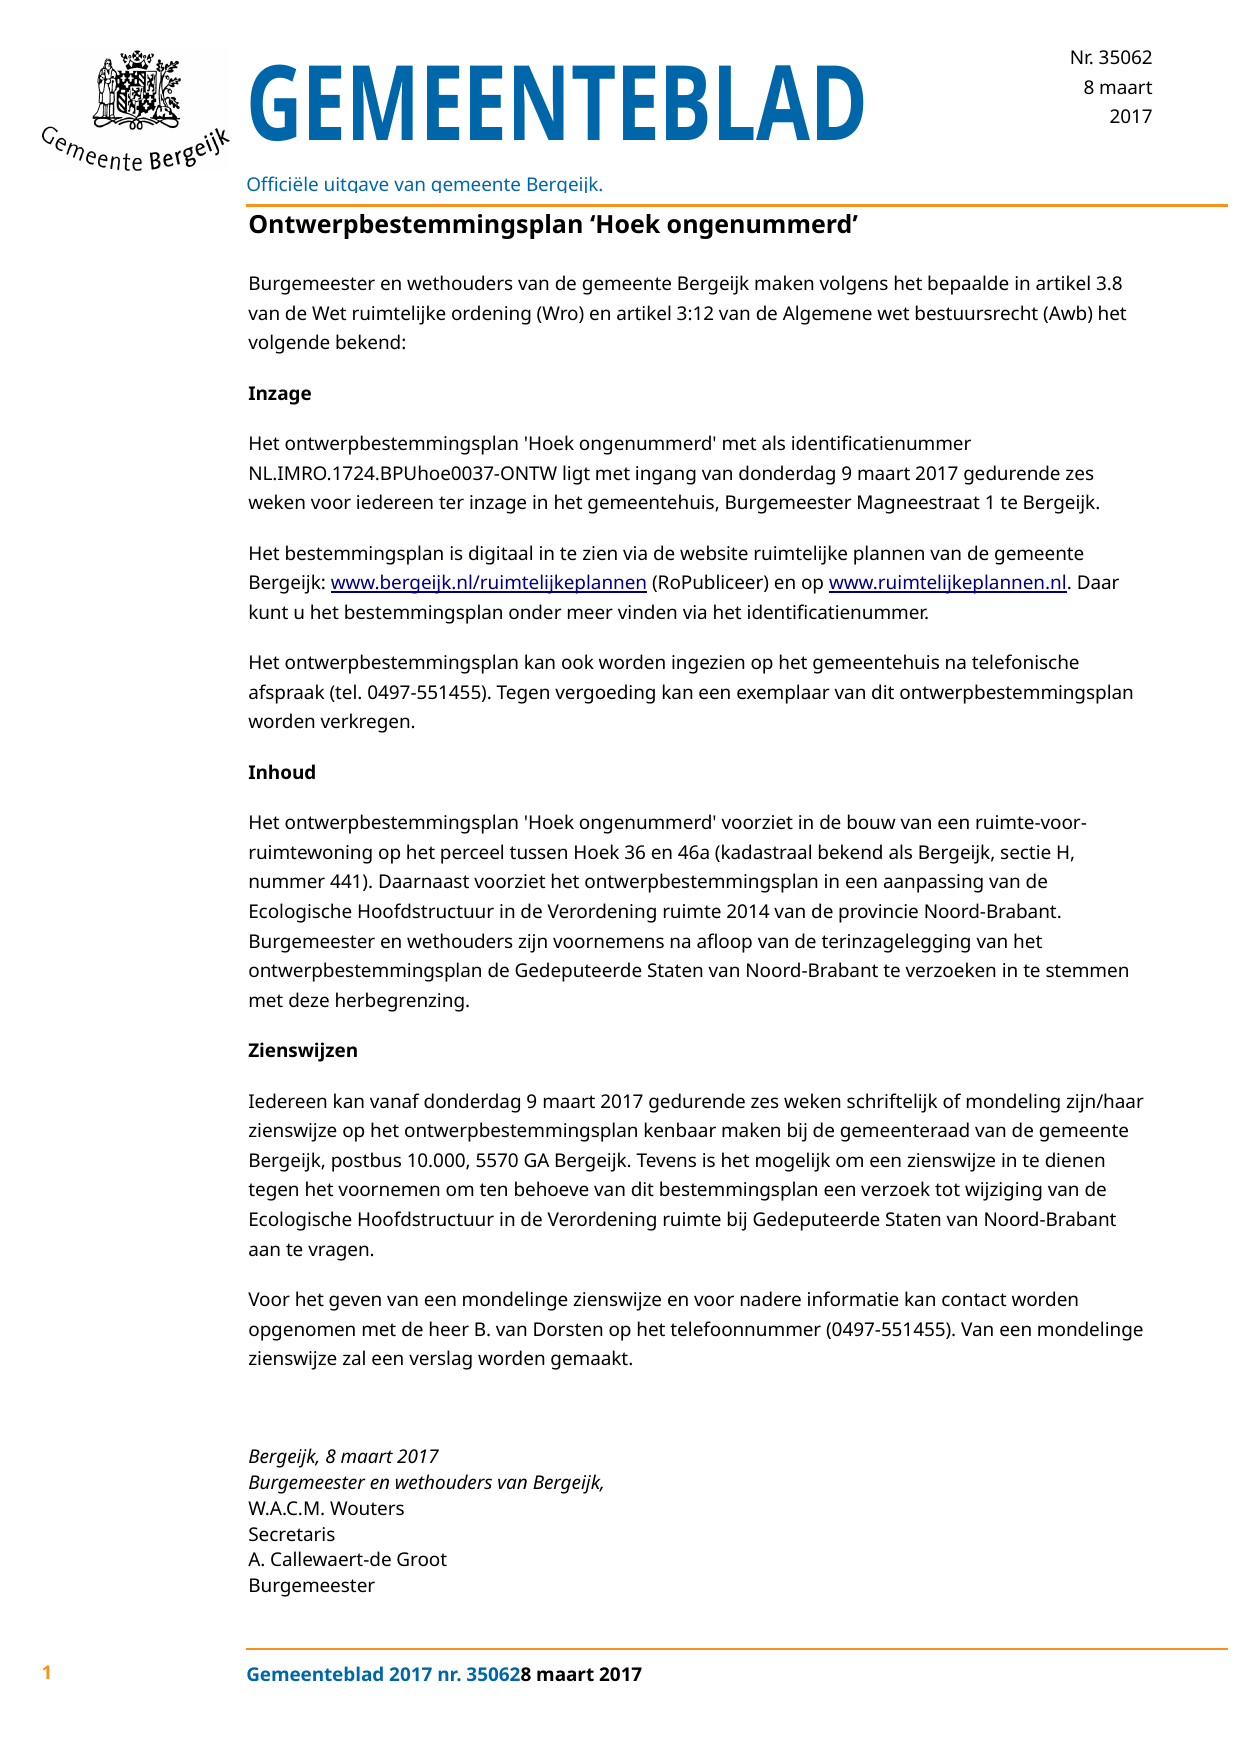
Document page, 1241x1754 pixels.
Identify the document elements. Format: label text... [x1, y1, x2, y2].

text Bergeijk, 8 maart 2017 [248, 1443, 1152, 1469]
text Het bestemmingsplan is digitaal in te zien via de website ruimtelijke plannen van de gemeente Bergeijk: www.bergeijk.nl/ruimtelijkeplannen (RoPubliceer) en op www.ruimtelijkeplannen.nl. Daar kunt u het bestemmingsplan onder meer vinden via het identificatienummer. [248, 540, 1152, 625]
text Het ontwerpbestemmingsplan 'Hoek ongenummerd' met als identificatienummer NL.IMRO.1724.BPUhoe0037-ONTW ligt met ingang van donderdag 9 maart 2017 gedurende zes weken voor iedereen ter inzage in het gemeentehuis, Burgemeester Magneestraat 1 te Bergeijk. [248, 430, 1152, 515]
text Inzage [248, 380, 1152, 406]
text Inhoud [248, 759, 1152, 785]
text Burgemeester en wethouders van de gemeente Bergeijk maken volgens het bepaalde in artikel 3.8 van de Wet ruimtelijke ordening (Wro) en artikel 3:12 van de Algemene wet bestuursrecht (Awb) het volgende bekend: [248, 270, 1152, 355]
text Het ontwerpbestemmingsplan kan ook worden ingezien op het gemeentehuis na telefonische afspraak (tel. 0497-551455). Tegen vergoeding kan een exemplaar van dit ontwerpbestemmingsplan worden verkregen. [248, 649, 1152, 734]
text Voor het geven van een mondelinge zienswijze en voor nadere informatie kan contact worden opgenomen met de heer B. van Dorsten op het telefoonnummer (0497-551455). Van een mondelinge zienswijze zal een verslag worden gemaakt. [248, 1286, 1152, 1371]
text W.A.C.M. Wouters [248, 1495, 1152, 1521]
text A. Callewaert-de Groot [248, 1546, 1152, 1572]
text Het ontwerpbestemmingsplan 'Hoek ongenummerd' voorziet in de bouw van een ruimte-voor-ruimtewoning op het perceel tussen Hoek 36 en 46a (kadastraal bekend als Bergeijk, sectie H, nummer 441). Daarnaast voorziet het ontwerpbestemmingsplan in een aanpassing van de Ecologische Hoofdstructuur in de Verordening ruimte 2014 van de provincie Noord-Brabant. Burgemeester en wethouders zijn voornemens na afloop van de terinzagelegging van het ontwerpbestemmingsplan de Gedeputeerde Staten van Noord-Brabant te verzoeken in te stemmen met deze herbegrenzing. [248, 809, 1152, 1013]
text Secretaris [248, 1521, 1152, 1546]
picture [41, 47, 231, 172]
text Ontwerpbestemmingsplan ‘Hoek ongenummerd’ [248, 207, 1152, 241]
text Iedereen kan vanaf donderdag 9 maart 2017 gedurende zes weken schriftelijk of mondeling zijn/haar zienswijze op het ontwerpbestemmingsplan kenbaar maken bij de gemeenteraad van de gemeente Bergeijk, postbus 10.000, 5570 GA Bergeijk. Tevens is het mogelijk om een zienswijze in te dienen tegen het voornemen om ten behoeve van dit bestemmingsplan een verzoek tot wijziging van de Ecologische Hoofdstructuur in de Verordening ruimte bij Gedeputeerde Staten van Noord-Brabant aan te vragen. [248, 1088, 1152, 1261]
text Burgemeester en wethouders van Bergeijk, [248, 1469, 1152, 1495]
text Zienswijzen [248, 1037, 1152, 1063]
text Burgemeester [248, 1572, 1152, 1598]
